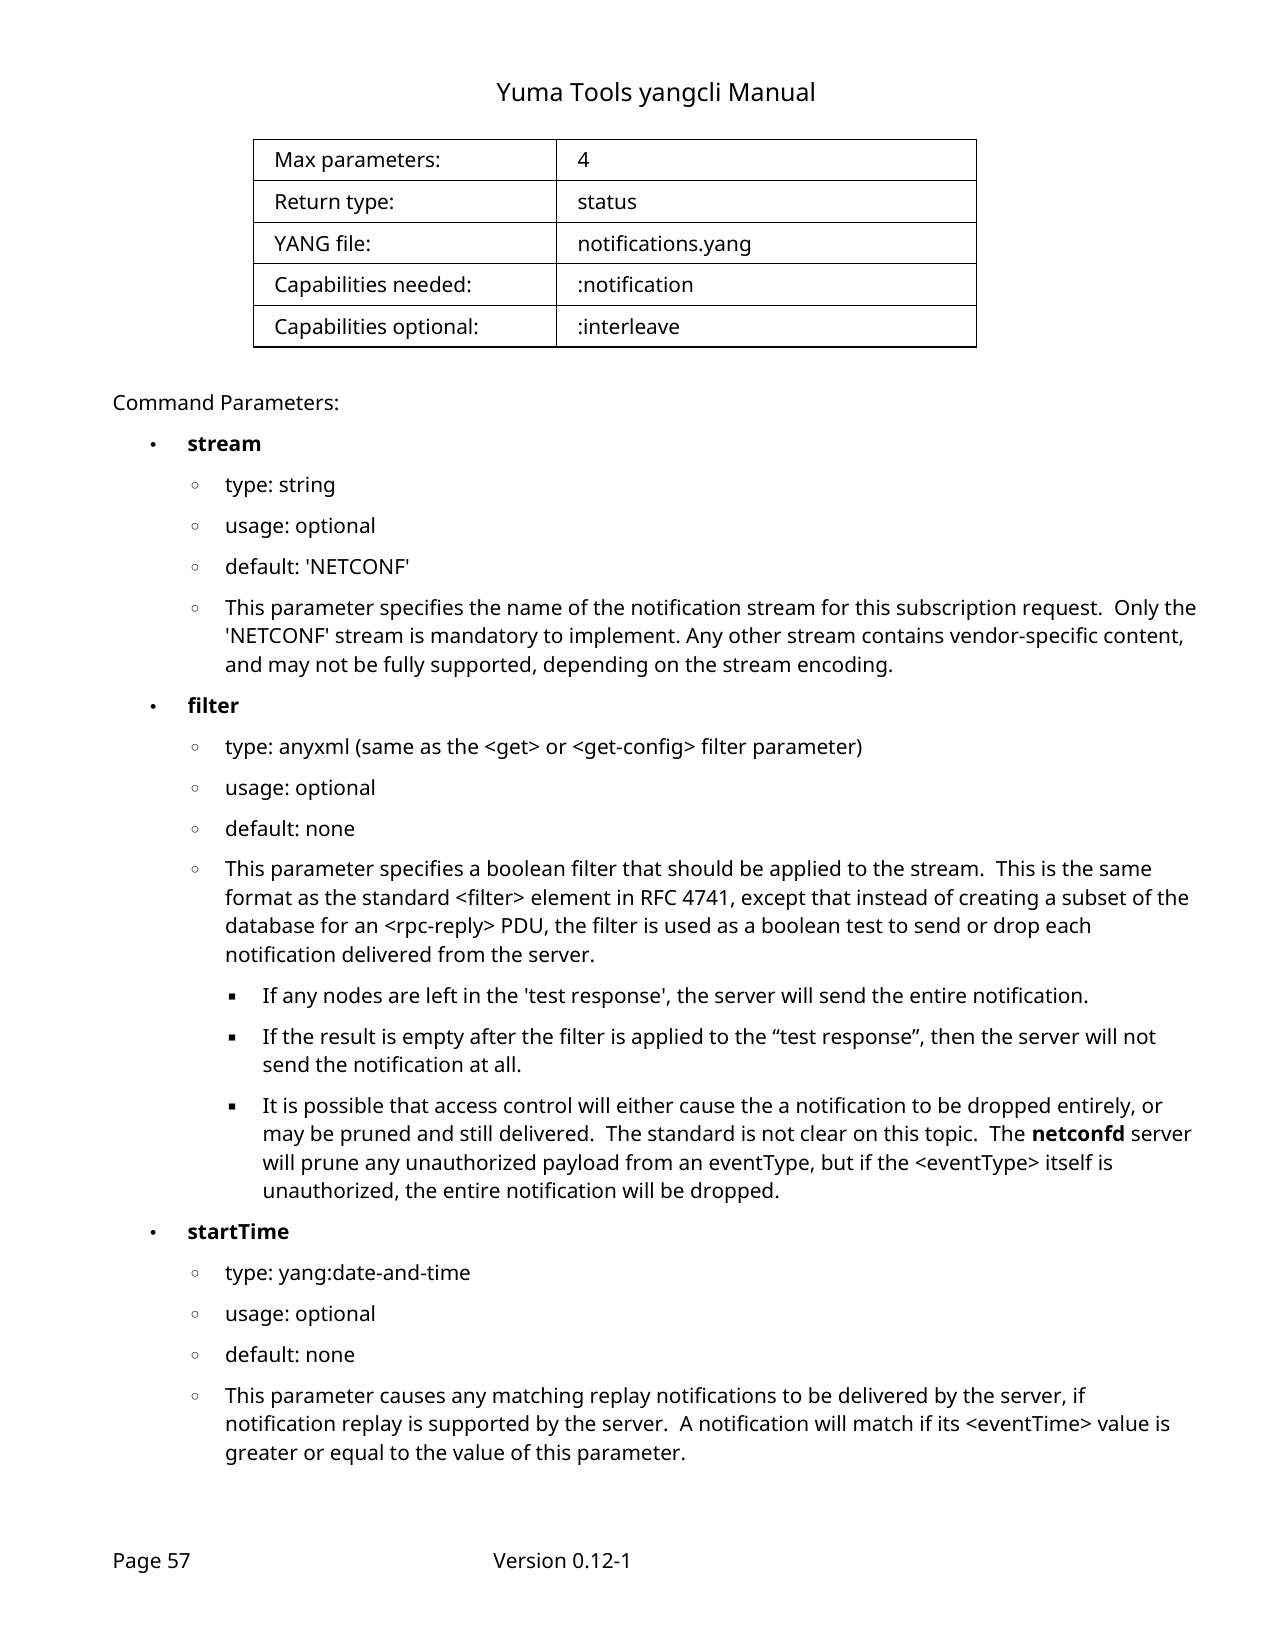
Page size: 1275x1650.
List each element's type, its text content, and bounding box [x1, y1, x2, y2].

list This parameter specifies a boolean filter that should be applied to the stream. This is the same format as the standard <filter> element in RFC 4741, except that instead of creating a subset of the database for an <rpc-reply> PDU, the filter is used as a boolean test to send or drop each notification delivered from the server. [187, 854, 1200, 968]
list type: yang:date-and-time [187, 1258, 1200, 1287]
list usage: optional [187, 1299, 1200, 1328]
list stream [150, 429, 1200, 458]
list default: none [187, 814, 1200, 842]
table_cell :interleave [557, 306, 976, 346]
table_cell status [557, 181, 976, 222]
list It is possible that access control will either cause the a notification to be dropped entirely, or may be pruned and still delivered. The standard is not clear on this topic. The netconfd server will prune any unauthorized payload from an eventType, but if the <eventType> itself is unauthorized, the entire notification will be dropped. [225, 1091, 1200, 1205]
list This parameter specifies the name of the notification stream for this subscription request. Only the 'NETCONF' stream is mandatory to implement. Any other stream contains vendor-specific content, and may not be fully supported, depending on the stream encoding. [187, 593, 1200, 678]
list type: string [187, 470, 1200, 499]
list If any nodes are left in the 'test response', the server will send the entire notification. [225, 981, 1200, 1009]
table_cell 4 [557, 140, 976, 180]
table_cell Return type: [254, 181, 556, 222]
table_cell Capabilities optional: [254, 306, 556, 346]
list If the result is empty after the filter is applied to the “test response”, then the server will not send the notification at all. [225, 1022, 1200, 1079]
table_cell YANG file: [254, 223, 556, 263]
list default: 'NETCONF' [187, 552, 1200, 581]
table_cell Capabilities needed: [254, 264, 556, 305]
text Command Parameters: [112, 388, 1200, 417]
list startTime [150, 1217, 1200, 1246]
list type: anyxml (same as the <get> or <get-config> filter parameter) [187, 732, 1200, 760]
list default: none [187, 1340, 1200, 1369]
table_cell notifications.yang [557, 223, 976, 263]
list usage: optional [187, 511, 1200, 539]
list usage: optional [187, 773, 1200, 801]
list This parameter causes any matching replay notifications to be delivered by the server, if notification replay is supported by the server. A notification will match if its <eventTime> value is greater or equal to the value of this parameter. [187, 1381, 1200, 1466]
table_cell :notification [557, 264, 976, 305]
table_cell Max parameters: [254, 140, 556, 180]
list filter [150, 691, 1200, 719]
